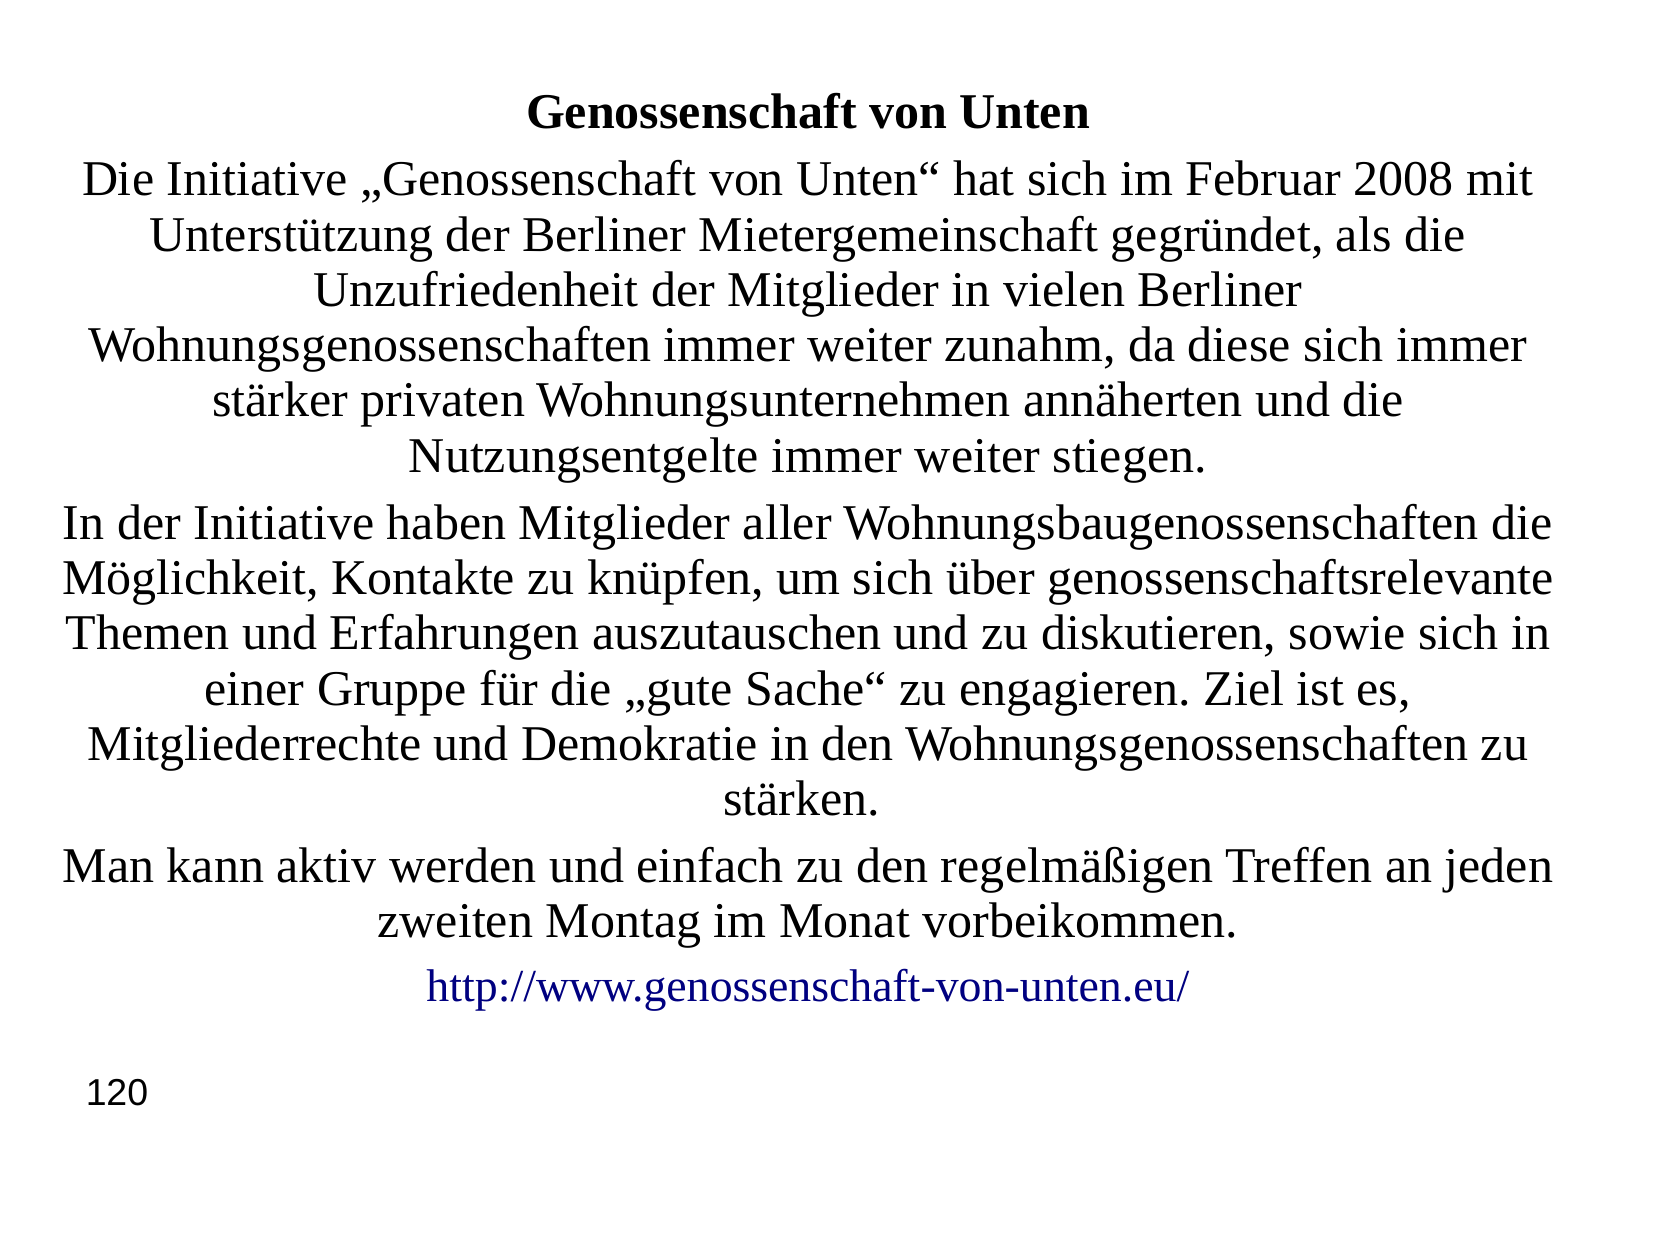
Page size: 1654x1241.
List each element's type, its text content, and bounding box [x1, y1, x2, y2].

text_box Genossenschaft von Unten Die Initiative „Genossenschaft von Unten“ hat sich im Februar 2008 mit Unterstützung der Berliner Mietergemeinschaft gegründet, als die Unzufriedenheit der Mitglieder in vielen Berliner Wohnungsgenossenschaften immer weiter zunahm, da diese sich immer stärker privaten Wohnungsunternehmen annäherten und die Nutzungsentgelte immer weiter stiegen. In der Initiative haben Mitglieder aller Wohnungsbaugenossenschaften die Möglichkeit, Kontakte zu knüpfen, um sich über genossenschaftsrelevante Themen und Erfahrungen auszutauschen und zu diskutieren, sowie sich in einer Gruppe für die „gute Sache“ zu engagieren. Ziel ist es, Mitgliederrechte und Demokratie in den Wohnungsgenossenschaften zu stärken. Man kann aktiv werden und einfach zu den regelmäßigen Treffen an jeden zweiten Montag im Monat vorbeikommen. http://www.genossenschaft-von-unten.eu/ [47, 76, 1607, 1019]
text_box [125, 1063, 218, 1134]
